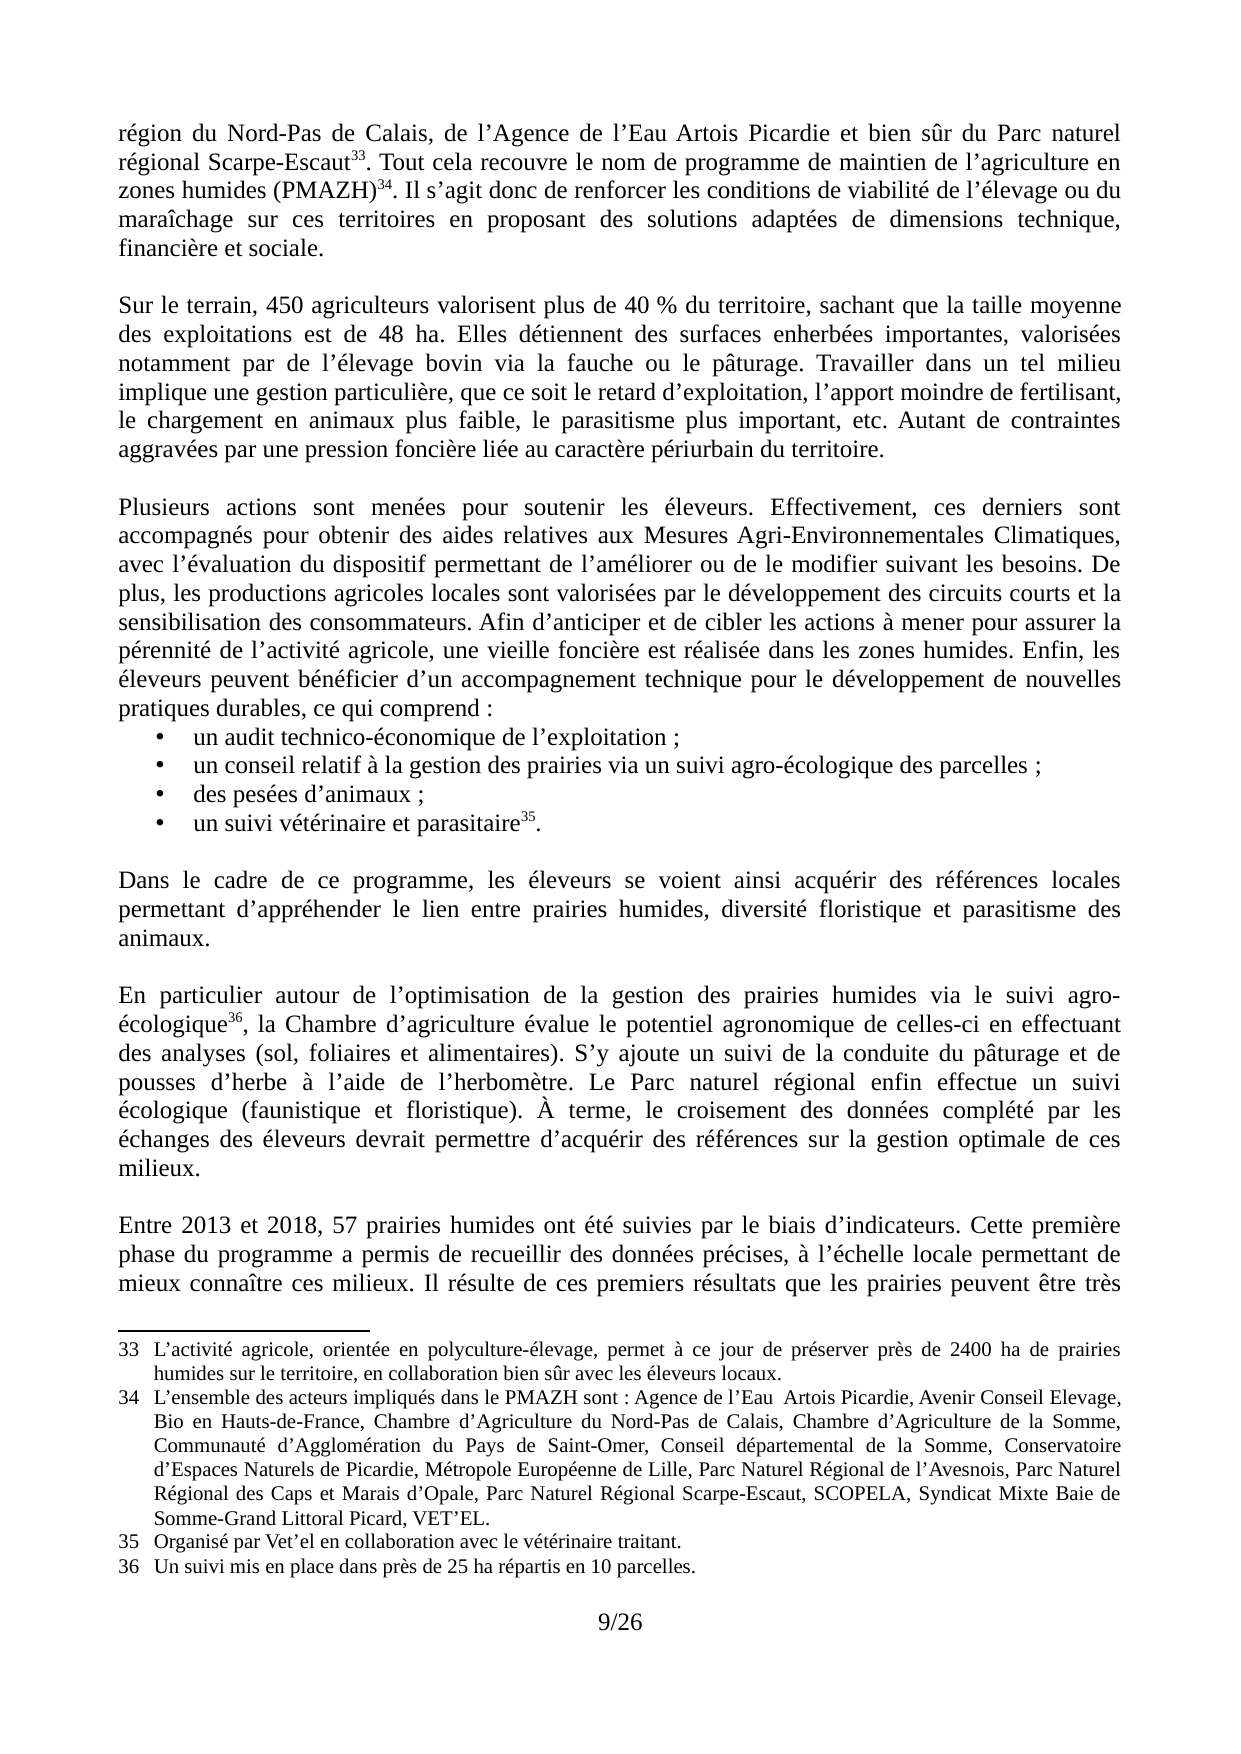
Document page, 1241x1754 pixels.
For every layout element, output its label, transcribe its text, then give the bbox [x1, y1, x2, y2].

text Un suivi mis en place dans près de 25 ha répartis en 10 parcelles. [118, 1553, 1122, 1578]
text région du Nord-Pas de Calais, de l’Agence de l’Eau Artois Picardie et bien sûr du Parc naturel régional Scarpe-Escaut. Tout cela recouvre le nom de programme de maintien de l’agriculture en zones humides (PMAZH). Il s’agit donc de renforcer les conditions de viabilité de l’élevage ou du maraîchage sur ces territoires en proposant des solutions adaptées de dimensions technique, financière et sociale. [118, 118, 1122, 262]
text Sur le terrain, 450 agriculteurs valorisent plus de 40 % du territoire, sachant que la taille moyenne des exploitations est de 48 ha. Elles détiennent des surfaces enherbées importantes, valorisées notamment par de l’élevage bovin via la fauche ou le pâturage. Travailler dans un tel milieu implique une gestion particulière, que ce soit le retard d’exploitation, l’apport moindre de fertilisant, le chargement en animaux plus faible, le parasitisme plus important, etc. Autant de contraintes aggravées par une pression foncière liée au caractère périurbain du territoire. [118, 291, 1122, 463]
text L’activité agricole, orientée en polyculture-élevage, permet à ce jour de préserver près de 2400 ha de prairies humides sur le territoire, en collaboration bien sûr avec les éleveurs locaux. [118, 1337, 1122, 1385]
list Organisé par Vet’el en collaboration avec le vétérinaire traitant. [118, 1529, 1122, 1553]
list un suivi vétérinaire et parasitaire. [156, 808, 1122, 837]
text Dans le cadre de ce programme, les éleveurs se voient ainsi acquérir des références locales permettant d’appréhender le lien entre prairies humides, diversité floristique et parasitisme des animaux. [118, 866, 1122, 952]
text L’ensemble des acteurs impliqués dans le PMAZH sont : Agence de l’Eau Artois Picardie, Avenir Conseil Elevage, Bio en Hauts-de-France, Chambre d’Agriculture du Nord-Pas de Calais, Chambre d’Agriculture de la Somme, Communauté d’Agglomération du Pays de Saint-Omer, Conseil départemental de la Somme, Conservatoire d’Espaces Naturels de Picardie, Métropole Européenne de Lille, Parc Naturel Régional de l’Avesnois, Parc Naturel Régional des Caps et Marais d’Opale, Parc Naturel Régional Scarpe-Escaut, SCOPELA, Syndicat Mixte Baie de Somme-Grand Littoral Picard, VET’EL. [118, 1385, 1122, 1529]
text Plusieurs actions sont menées pour soutenir les éleveurs. Effectivement, ces derniers sont accompagnés pour obtenir des aides relatives aux Mesures Agri-Environnementales Climatiques, avec l’évaluation du dispositif permettant de l’améliorer ou de le modifier suivant les besoins. De plus, les productions agricoles locales sont valorisées par le développement des circuits courts et la sensibilisation des consommateurs. Afin d’anticiper et de cibler les actions à mener pour assurer la pérennité de l’activité agricole, une vieille foncière est réalisée dans les zones humides. Enfin, les éleveurs peuvent bénéficier d’un accompagnement technique pour le développement de nouvelles pratiques durables, ce qui comprend : [118, 492, 1122, 722]
list des pesées d’animaux ; [156, 779, 1122, 808]
list un conseil relatif à la gestion des prairies via un suivi agro-écologique des parcelles ; [156, 751, 1122, 779]
list un audit technico-économique de l’exploitation ; [156, 722, 1122, 751]
text Entre 2013 et 2018, 57 prairies humides ont été suivies par le biais d’indicateurs. Cette première phase du programme a permis de recueillir des données précises, à l’échelle locale permettant de mieux connaître ces milieux. Il résulte de ces premiers résultats que les prairies peuvent être très [118, 1211, 1122, 1297]
text En particulier autour de l’optimisation de la gestion des prairies humides via le suivi agro-écologique, la Chambre d’agriculture évalue le potentiel agronomique de celles-ci en effectuant des analyses (sol, foliaires et alimentaires). S’y ajoute un suivi de la conduite du pâturage et de pousses d’herbe à l’aide de l’herbomètre. Le Parc naturel régional enfin effectue un suivi écologique (faunistique et floristique). À terme, le croisement des données complété par les échanges des éleveurs devrait permettre d’acquérir des références sur la gestion optimale de ces milieux. [118, 981, 1122, 1182]
